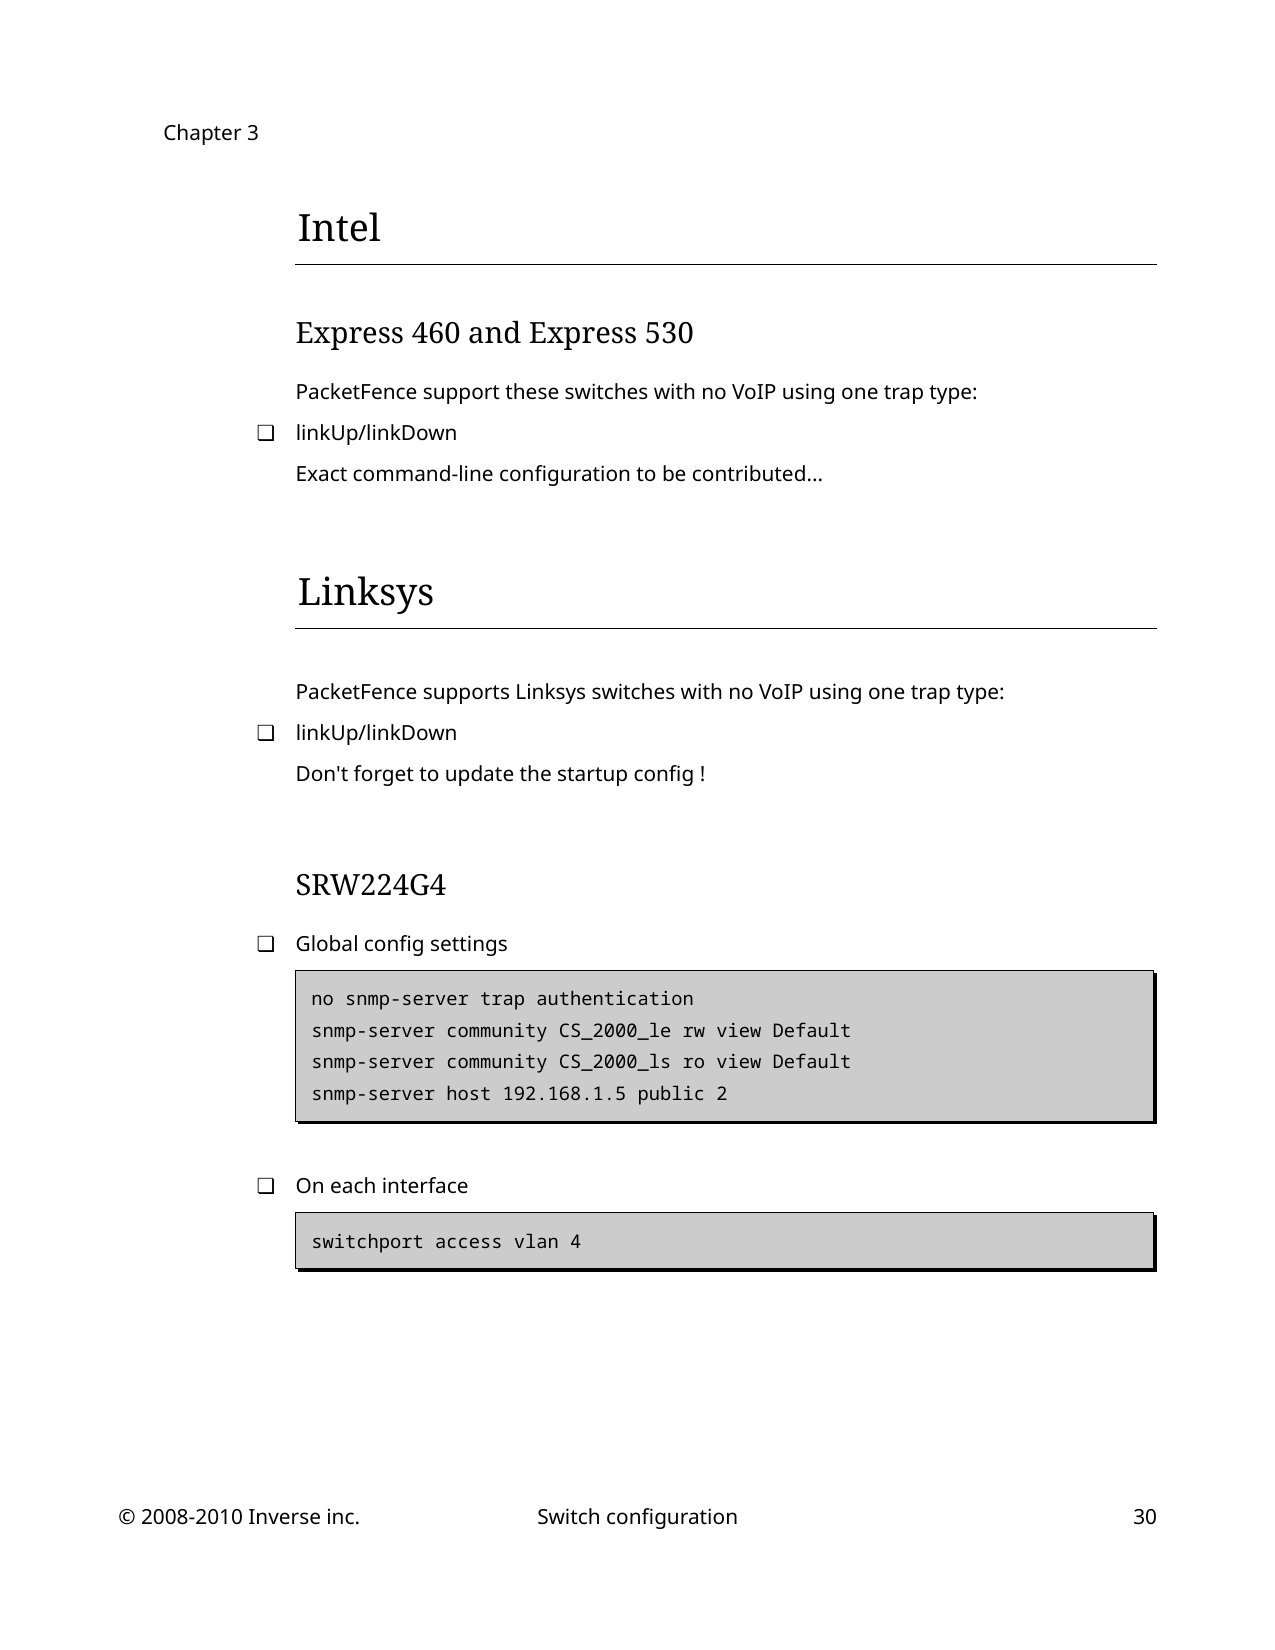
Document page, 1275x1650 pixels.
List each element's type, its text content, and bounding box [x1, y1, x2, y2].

text snmp-server community CS_2000_le rw view Default [296, 1001, 1153, 1033]
subtitle Linksys [295, 566, 1157, 628]
text PacketFence support these switches with no VoIP using one trap type: [295, 377, 1157, 405]
list ❏ Global config settings [256, 929, 1157, 957]
text snmp-server community CS_2000_ls ro view Default [296, 1033, 1153, 1064]
text snmp-server host 192.168.1.5 public 2 [296, 1064, 1153, 1121]
text no snmp-server trap authentication [296, 971, 1153, 1001]
text PacketFence supports Linksys switches with no VoIP using one trap type: [295, 677, 1157, 706]
list ❏ linkUp/linkDown [256, 418, 1157, 446]
list ❏ On each interface [256, 1171, 1157, 1200]
text Exact command-line configuration to be contributed... [295, 459, 1157, 487]
list ❏ linkUp/linkDown [256, 718, 1157, 747]
text switchport access vlan 4 [296, 1213, 1153, 1268]
text Don't forget to update the startup config ! [295, 759, 1157, 787]
subtitle SRW224G4 [295, 864, 1157, 904]
subtitle Express 460 and Express 530 [295, 312, 1157, 352]
subtitle Intel [295, 201, 1157, 264]
